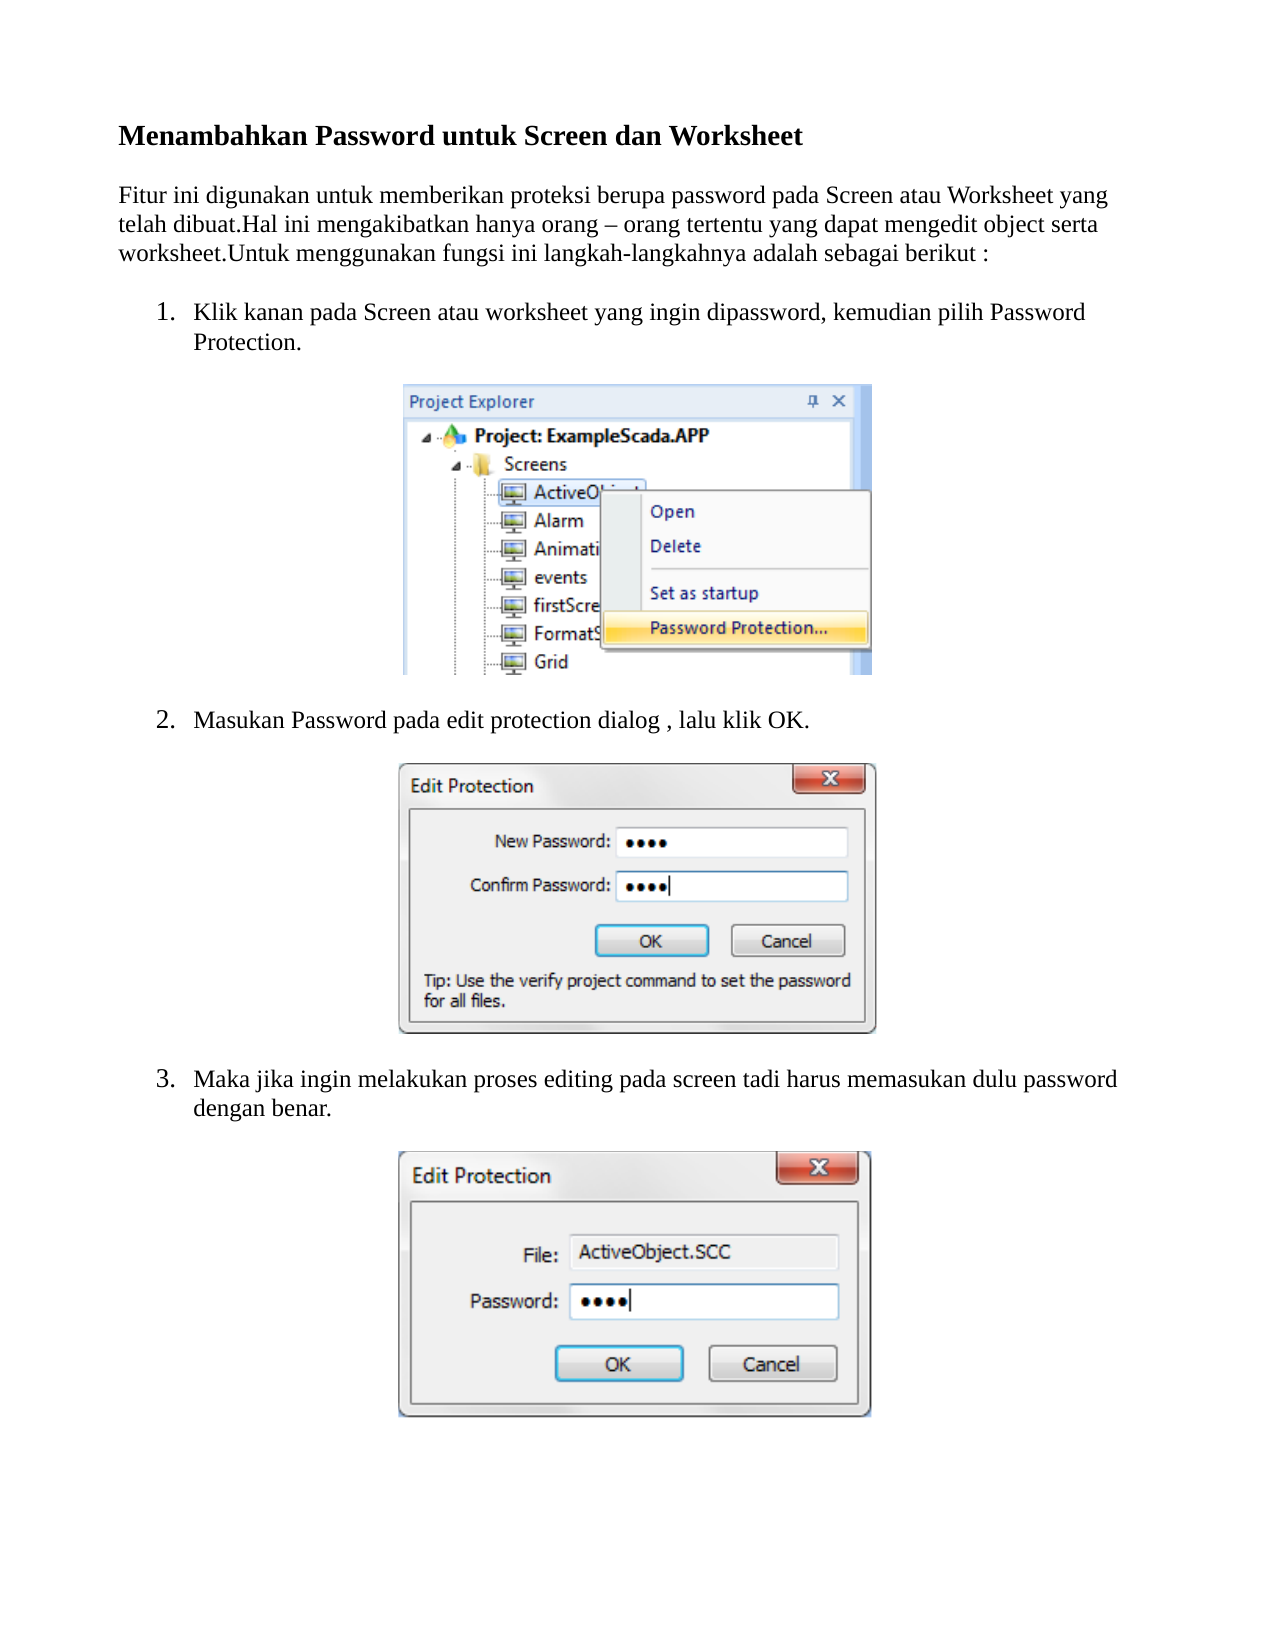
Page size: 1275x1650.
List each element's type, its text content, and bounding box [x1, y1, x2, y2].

list Masukan Password pada edit protection dialog , lalu klik OK. [156, 703, 1157, 734]
list Klik kanan pada Screen atau worksheet yang ingin dipassword, kemudian pilih Password Protection. [156, 295, 1157, 355]
text Menambahkan Password untuk Screen dan Worksheet [118, 118, 1157, 152]
picture [398, 763, 877, 1034]
picture [398, 1151, 877, 1421]
picture [403, 384, 872, 675]
text Fitur ini digunakan untuk memberikan proteksi berupa password pada Screen atau Worksheet yang telah dibuat.Hal ini mengakibatkan hanya orang – orang tertentu yang dapat mengedit object serta worksheet.Untuk menggunakan fungsi ini langkah-langkahnya adalah sebagai berikut : [118, 180, 1157, 267]
list Maka jika ingin melakukan proses editing pada screen tadi harus memasukan dulu password dengan benar. [156, 1062, 1157, 1122]
